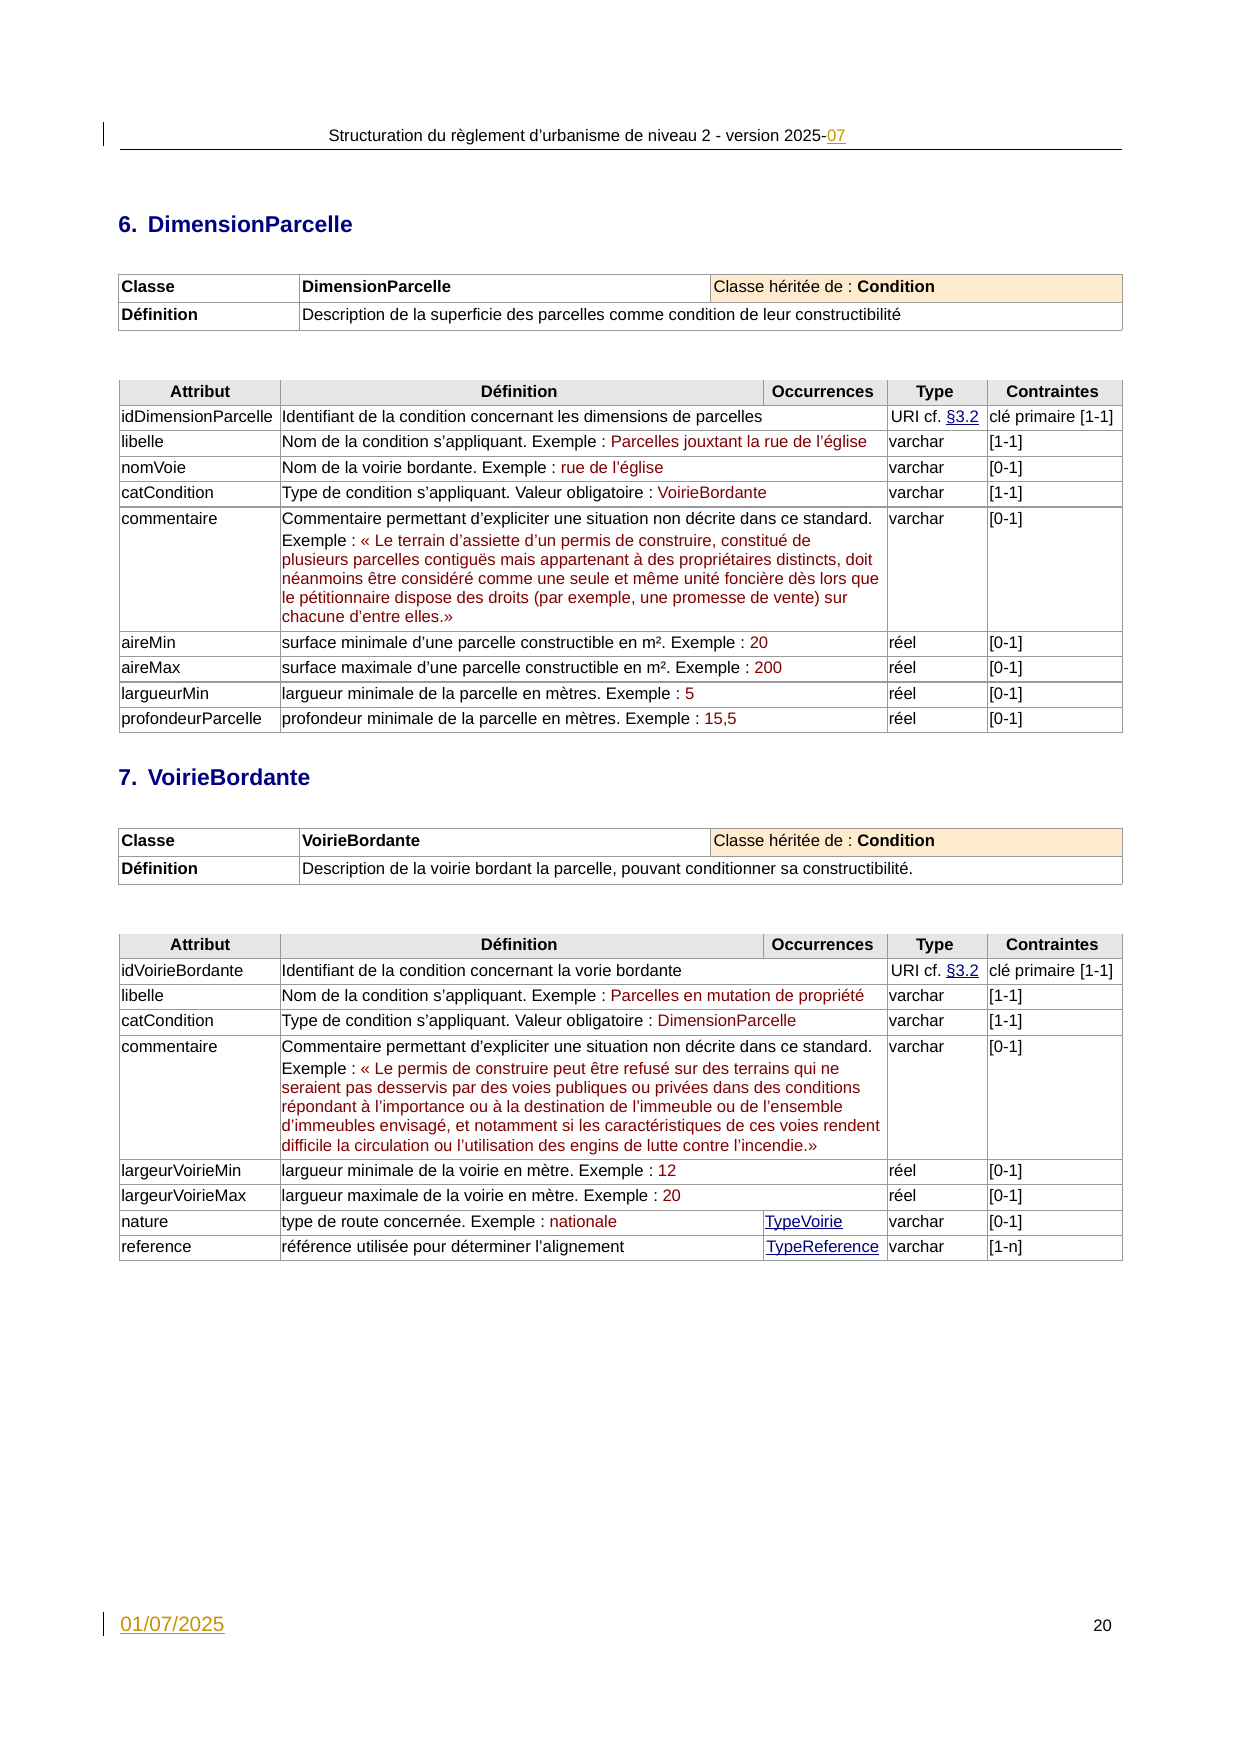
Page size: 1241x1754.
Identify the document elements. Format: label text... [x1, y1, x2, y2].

table_cell [0-1] [988, 508, 1122, 631]
table_cell Type de condition s’appliquant. Valeur obligatoire : VoirieBordante [281, 482, 887, 506]
table_cell varchar [888, 508, 987, 631]
table_header Type [888, 934, 987, 958]
table_cell Nom de la condition s’appliquant. Exemple : Parcelles jouxtant la rue de l’église [281, 431, 887, 456]
table_cell réel [888, 657, 987, 681]
table_cell Commentaire permettant d’expliciter une situation non décrite dans ce standard. Exemple : « Le permis de construire peut être refusé sur des terrains qui ne seraient pas desservis par des voies publiques ou privées dans des conditions répondant à l’importance ou à la destination de l’immeuble ou de l’ensemble d’immeubles envisagé, et notamment si les caractéristiques de ces voies rendent difficile la circulation ou l’utilisation des engins de lutte contre l’incendie.» [281, 1036, 887, 1159]
table_cell largueur minimale de la parcelle en mètres. Exemple : 5 [281, 683, 887, 707]
table_cell libelle [120, 985, 280, 1009]
table_cell TypeVoirie [764, 1211, 887, 1235]
table_cell profondeur minimale de la parcelle en mètres. Exemple : 15,5 [281, 708, 887, 732]
table_cell [0-1] [988, 708, 1122, 732]
table_cell aireMin [120, 632, 280, 656]
table_header DimensionParcelle [300, 275, 710, 302]
table_cell varchar [888, 482, 987, 506]
table_cell [0-1] [988, 1036, 1122, 1159]
table_header Classe [119, 829, 299, 856]
table_cell Description de la voirie bordant la parcelle, pouvant conditionner sa constructibilité. [300, 857, 1122, 883]
table_cell profondeurParcelle [120, 708, 280, 732]
subtitle VoirieBordante [118, 764, 1122, 791]
table_header Classe [119, 275, 299, 302]
table_cell aireMax [120, 657, 280, 681]
table_cell catCondition [120, 482, 280, 506]
table_cell reference [120, 1236, 280, 1260]
table_cell varchar [888, 1036, 987, 1159]
table_cell URI cf. §3.2 [888, 406, 987, 430]
table_cell varchar [888, 985, 987, 1009]
table_header Définition [281, 934, 763, 958]
table_cell nomVoie [120, 457, 280, 481]
table_cell réel [888, 632, 987, 656]
table_cell varchar [888, 1211, 987, 1235]
table_cell largeurVoirieMin [120, 1160, 280, 1184]
table_header Contraintes [988, 934, 1122, 958]
table_header Occurrences [764, 380, 887, 405]
table_cell Commentaire permettant d’expliciter une situation non décrite dans ce standard. Exemple : « Le terrain d’assiette d’un permis de construire, constitué de plusieurs parcelles contiguës mais appartenant à des propriétaires distincts, doit néanmoins être considéré comme une seule et même unité foncière dès lors que le pétitionnaire dispose des droits (par exemple, une promesse de vente) sur chacune d’entre elles.» [281, 508, 887, 631]
table_header Contraintes [988, 380, 1122, 405]
table_header Attribut [120, 934, 280, 958]
table_cell [0-1] [988, 657, 1122, 681]
table_cell réel [888, 1185, 987, 1209]
table_cell [1-n] [988, 1236, 1122, 1260]
table_cell [0-1] [988, 632, 1122, 656]
table_cell Description de la superficie des parcelles comme condition de leur constructibilité [300, 303, 1122, 330]
table_cell idVoirieBordante [120, 959, 280, 984]
table_cell clé primaire [1-1] [988, 406, 1122, 430]
table_cell Identifiant de la condition concernant les dimensions de parcelles [281, 406, 887, 430]
table_cell [0-1] [988, 1160, 1122, 1184]
table_header Type [888, 380, 987, 405]
table_cell largueur minimale de la voirie en mètre. Exemple : 12 [281, 1160, 887, 1184]
table_cell idDimensionParcelle [120, 406, 280, 430]
table_header Définition [281, 380, 763, 405]
table_cell [1-1] [988, 985, 1122, 1009]
table_cell Définition [119, 303, 299, 330]
table_cell varchar [888, 1236, 987, 1260]
subtitle DimensionParcelle [118, 211, 1122, 237]
table_cell ‍commentaire [120, 1036, 280, 1159]
table_cell URI cf. §3.2 [888, 959, 987, 984]
table_cell ‍commentaire [120, 508, 280, 631]
table_cell réel [888, 708, 987, 732]
table_cell [0-1] [988, 457, 1122, 481]
table_cell type de route concernée. Exemple : nationale [281, 1211, 763, 1235]
table_cell varchar [888, 1010, 987, 1034]
table_header Occurrences [764, 934, 887, 958]
table_cell Type de condition s’appliquant. Valeur obligatoire : DimensionParcelle [281, 1010, 887, 1034]
table_cell varchar [888, 431, 987, 456]
table_cell référence utilisée pour déterminer l’alignement [281, 1236, 763, 1260]
table_cell [0-1] [988, 683, 1122, 707]
table_cell surface minimale d’une parcelle constructible en m². Exemple : 20 [281, 632, 887, 656]
table_cell largueurMin [120, 683, 280, 707]
table_cell réel [888, 683, 987, 707]
table_cell Identifiant de la condition concernant la vorie bordante [281, 959, 887, 984]
table_cell Nom de la condition s’appliquant. Exemple : Parcelles en mutation de propriété [281, 985, 887, 1009]
table_header Classe héritée de : Condition [711, 829, 1122, 856]
table_cell TypeReference [764, 1236, 887, 1260]
table_cell [1-1] [988, 431, 1122, 456]
table_cell réel [888, 1160, 987, 1184]
table_cell [1-1] [988, 1010, 1122, 1034]
table_header Classe héritée de : Condition [711, 275, 1122, 302]
table_cell Nom de la voirie bordante. Exemple : rue de l’église [281, 457, 887, 481]
table_header Attribut [120, 380, 280, 405]
table_cell clé primaire [1-1] [988, 959, 1122, 984]
table_cell catCondition [120, 1010, 280, 1034]
table_cell surface maximale d’une parcelle constructible en m². Exemple : 200 [281, 657, 887, 681]
table_cell [1-1] [988, 482, 1122, 506]
table_cell varchar [888, 457, 987, 481]
table_header VoirieBordante [300, 829, 710, 856]
table_cell largeurVoirieMax [120, 1185, 280, 1209]
table_cell [0-1] [988, 1185, 1122, 1209]
table_cell nature [120, 1211, 280, 1235]
table_cell [0-1] [988, 1211, 1122, 1235]
table_cell largueur maximale de la voirie en mètre. Exemple : 20 [281, 1185, 887, 1209]
table_cell Définition [119, 857, 299, 883]
table_cell libelle [120, 431, 280, 456]
